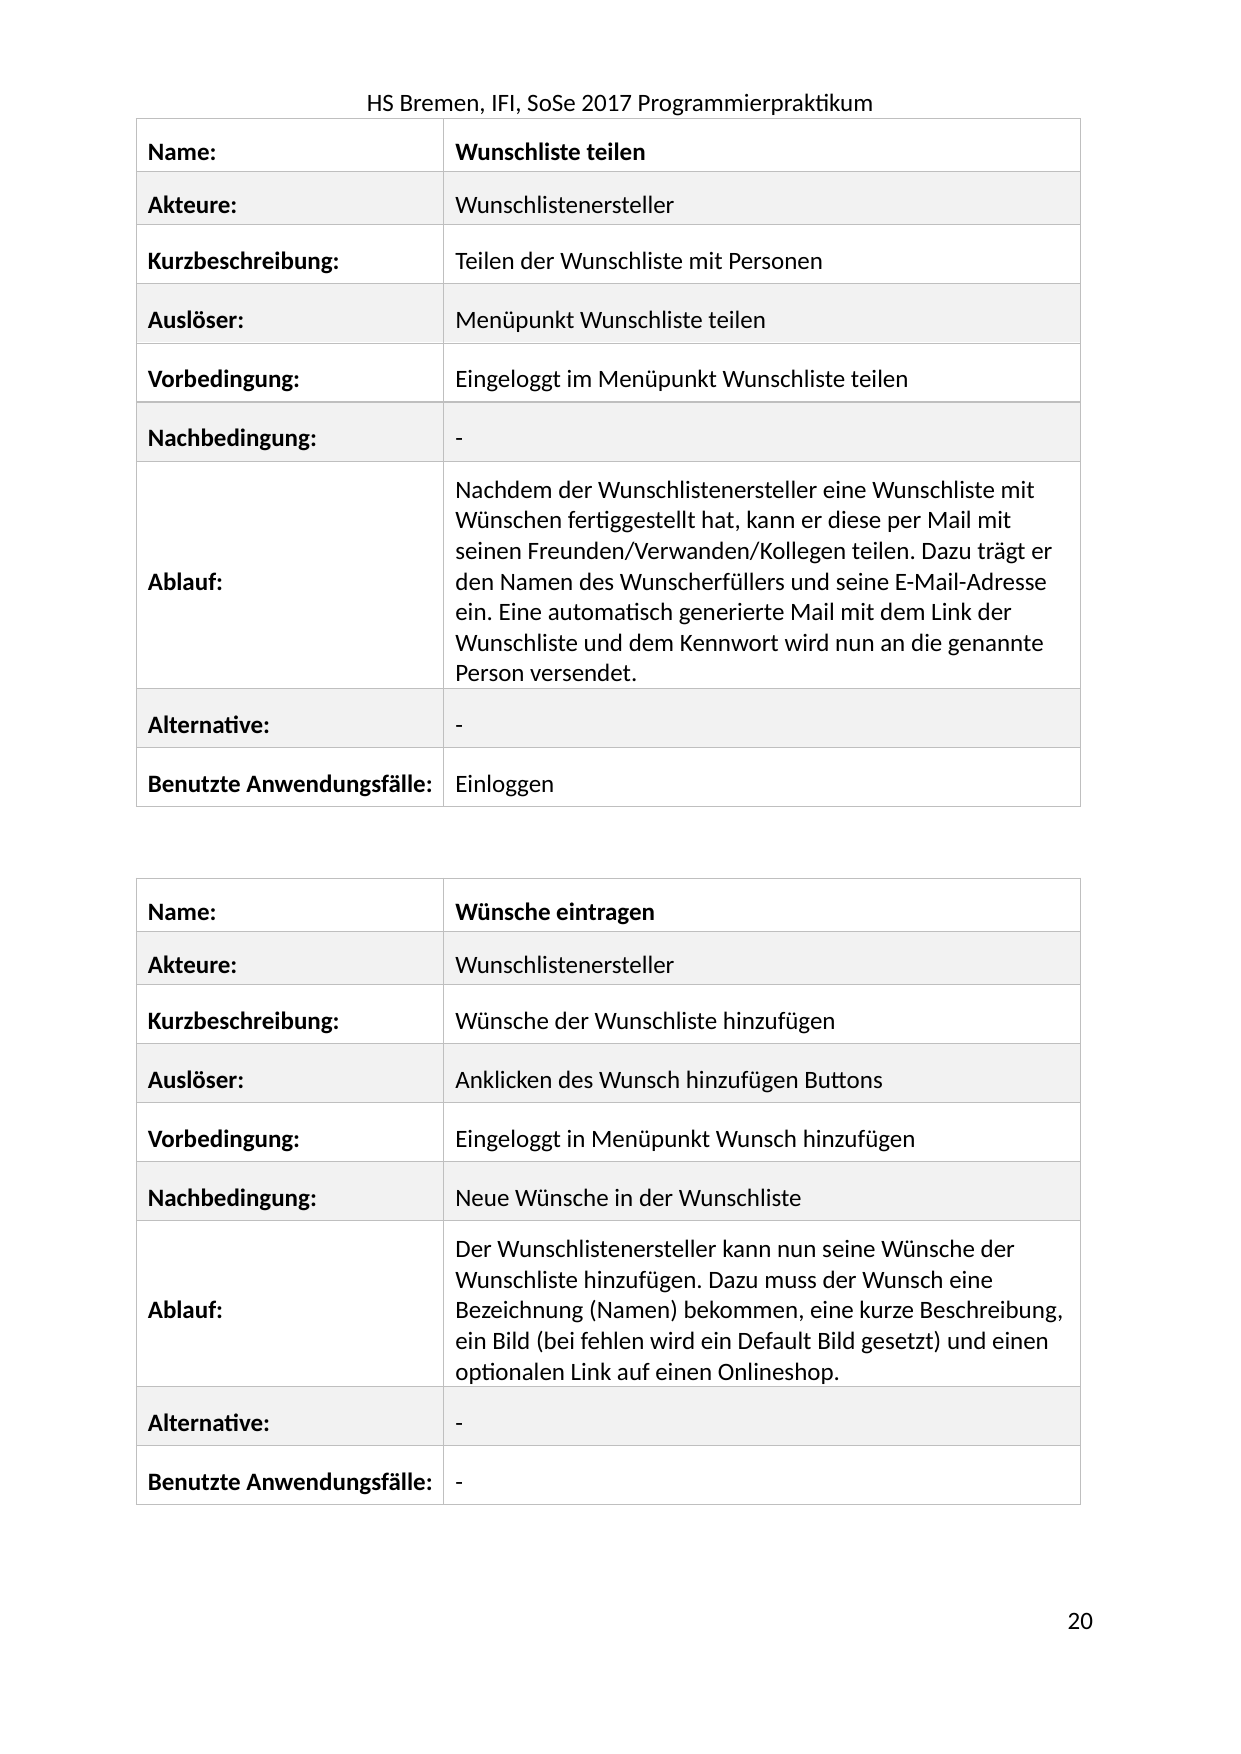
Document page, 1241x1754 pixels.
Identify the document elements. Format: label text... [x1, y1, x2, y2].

table_cell Auslöser: [137, 284, 443, 342]
table_cell Der Wunschlistenersteller kann nun seine Wünsche der Wunschliste hinzufügen. Dazu muss der Wunsch eine Bezeichnung (Namen) bekommen, eine kurze Beschreibung, ein Bild (bei fehlen wird ein Default Bild gesetzt) und einen optionalen Link auf einen Onlineshop. [444, 1221, 1080, 1386]
table_header Wünsche eintragen [444, 879, 1080, 931]
table_cell Auslöser: [137, 1044, 443, 1102]
table_cell Benutzte Anwendungsfälle: [137, 748, 443, 806]
table_cell Benutzte Anwendungsfälle: [137, 1446, 443, 1504]
table_cell Vorbedingung: [137, 344, 443, 401]
table_cell Einloggen [444, 748, 1080, 806]
table_cell - [444, 1387, 1080, 1445]
table_cell Neue Wünsche in der Wunschliste [444, 1162, 1080, 1220]
table_cell Kurzbeschreibung: [137, 985, 443, 1043]
table_cell Wunschlistenersteller [444, 172, 1080, 224]
table_cell Eingeloggt im Menüpunkt Wunschliste teilen [444, 344, 1080, 401]
table_cell Anklicken des Wunsch hinzufügen Buttons [444, 1044, 1080, 1102]
table_cell - [444, 689, 1080, 747]
table_cell - [444, 1446, 1080, 1504]
table_header Name: [137, 119, 443, 171]
table_header Wunschliste teilen [444, 119, 1080, 171]
table_cell Akteure: [137, 932, 443, 984]
table_cell Teilen der Wunschliste mit Personen [444, 225, 1080, 283]
table_cell Nachdem der Wunschlistenersteller eine Wunschliste mit Wünschen fertiggestellt hat, kann er diese per Mail mit seinen Freunden/Verwanden/Kollegen teilen. Dazu trägt er den Namen des Wunscherfüllers und seine E-Mail-Adresse ein. Eine automatisch generierte Mail mit dem Link der Wunschliste und dem Kennwort wird nun an die genannte Person versendet. [444, 462, 1080, 688]
table_cell Alternative: [137, 689, 443, 747]
table_cell - [444, 403, 1080, 461]
table_cell Vorbedingung: [137, 1103, 443, 1161]
table_cell Wünsche der Wunschliste hinzufügen [444, 985, 1080, 1043]
table_cell Nachbedingung: [137, 1162, 443, 1220]
table_cell Alternative: [137, 1387, 443, 1445]
table_cell Nachbedingung: [137, 403, 443, 461]
table_cell Ablauf: [137, 1221, 443, 1386]
table_cell Wunschlistenersteller [444, 932, 1080, 984]
table_cell Akteure: [137, 172, 443, 224]
table_cell Ablauf: [137, 462, 443, 688]
table_cell Kurzbeschreibung: [137, 225, 443, 283]
table_cell Eingeloggt in Menüpunkt Wunsch hinzufügen [444, 1103, 1080, 1161]
table_header Name: [137, 879, 443, 931]
table_cell Menüpunkt Wunschliste teilen [444, 284, 1080, 342]
